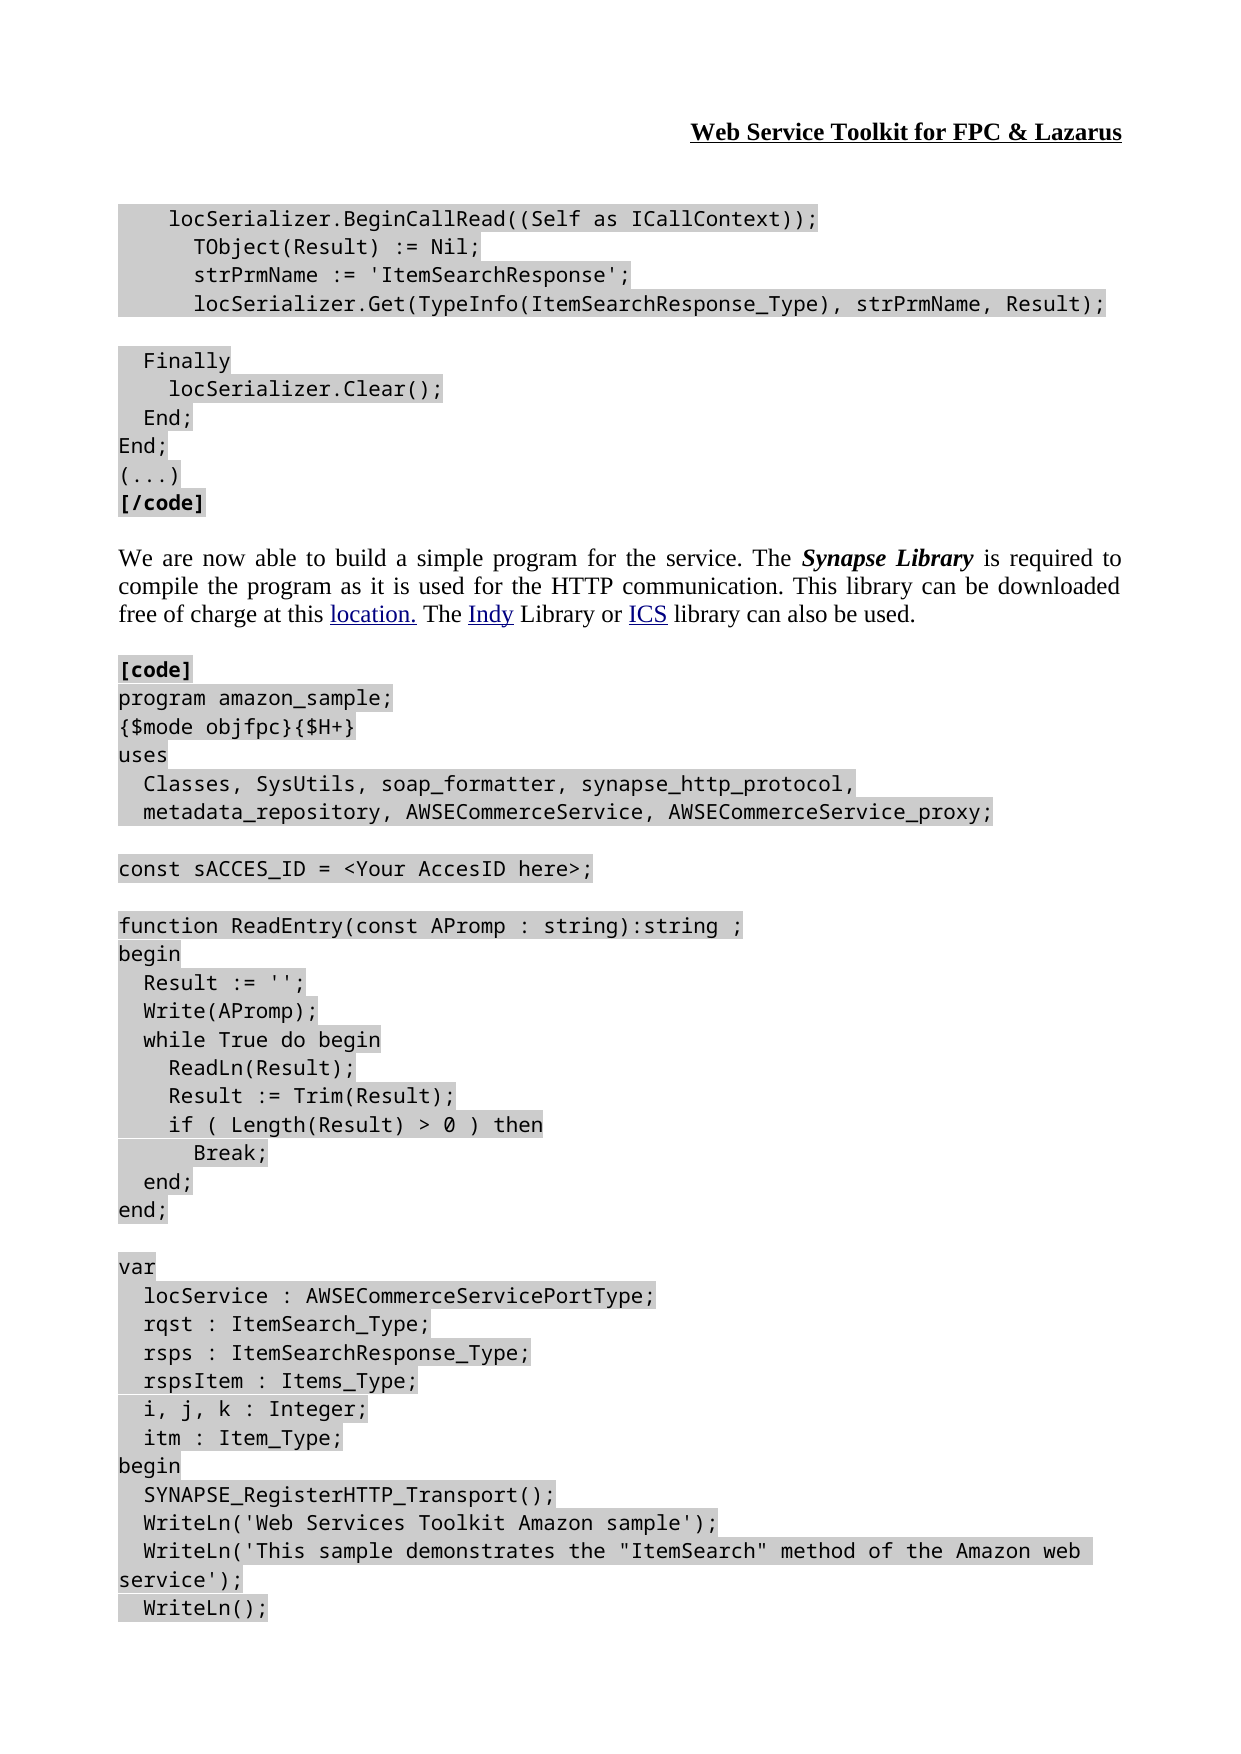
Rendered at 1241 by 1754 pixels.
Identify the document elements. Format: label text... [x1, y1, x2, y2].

text ReadLn(Result); [118, 1053, 1122, 1082]
text locSerializer.Clear(); [118, 374, 1122, 403]
text const sACCES_ID = <Your AccesID here>; [118, 854, 1122, 883]
text itm : Item_Type; [118, 1423, 1122, 1451]
text Write(APromp); [118, 996, 1122, 1025]
text locService : AWSECommerceServicePortType; [118, 1281, 1122, 1309]
text rspsItem : Items_Type; [118, 1366, 1122, 1394]
text program amazon_sample; [118, 683, 1122, 712]
text End; [118, 403, 1122, 431]
text while True do begin [118, 1025, 1122, 1053]
text Classes, SysUtils, soap_formatter, synapse_http_protocol, [118, 769, 1122, 797]
text WriteLn(); [118, 1593, 1122, 1622]
text End; [118, 431, 1122, 460]
text var [118, 1252, 1122, 1281]
text WriteLn('This sample demonstrates the "ItemSearch" method of the Amazon web service'); [118, 1537, 1122, 1593]
text locSerializer.BeginCallRead((Self as ICallContext)); [118, 204, 1122, 232]
text begin [118, 1451, 1122, 1480]
text SYNAPSE_RegisterHTTP_Transport(); [118, 1480, 1122, 1508]
text [code] [118, 655, 1122, 683]
text rqst : ItemSearch_Type; [118, 1309, 1122, 1338]
text rsps : ItemSearchResponse_Type; [118, 1338, 1122, 1366]
text {$mode objfpc}{$H+} [118, 712, 1122, 740]
text begin [118, 939, 1122, 968]
text uses [118, 740, 1122, 769]
text Result := Trim(Result); [118, 1082, 1122, 1110]
text function ReadEntry(const APromp : string):string ; [118, 911, 1122, 939]
text locSerializer.Get(TypeInfo(ItemSearchResponse_Type), strPrmName, Result); [118, 289, 1122, 317]
text metadata_repository, AWSECommerceService, AWSECommerceService_proxy; [118, 797, 1122, 826]
text end; [118, 1167, 1122, 1195]
text if ( Length(Result) > 0 ) then [118, 1110, 1122, 1138]
text (...) [118, 460, 1122, 488]
text [/code] [118, 488, 1122, 517]
text TObject(Result) := Nil; [118, 232, 1122, 261]
text WriteLn('Web Services Toolkit Amazon sample'); [118, 1508, 1122, 1537]
text i, j, k : Integer; [118, 1394, 1122, 1423]
text end; [118, 1195, 1122, 1224]
text Finally [118, 346, 1122, 374]
text Break; [118, 1138, 1122, 1167]
text We are now able to build a simple program for the service. The Synapse Library is required to compile the program as it is used for the HTTP communication. This library can be downloaded free of charge at this location. The Indy Library or ICS library can also be used. [118, 544, 1122, 627]
text strPrmName := 'ItemSearchResponse'; [118, 261, 1122, 289]
text Result := ''; [118, 968, 1122, 996]
